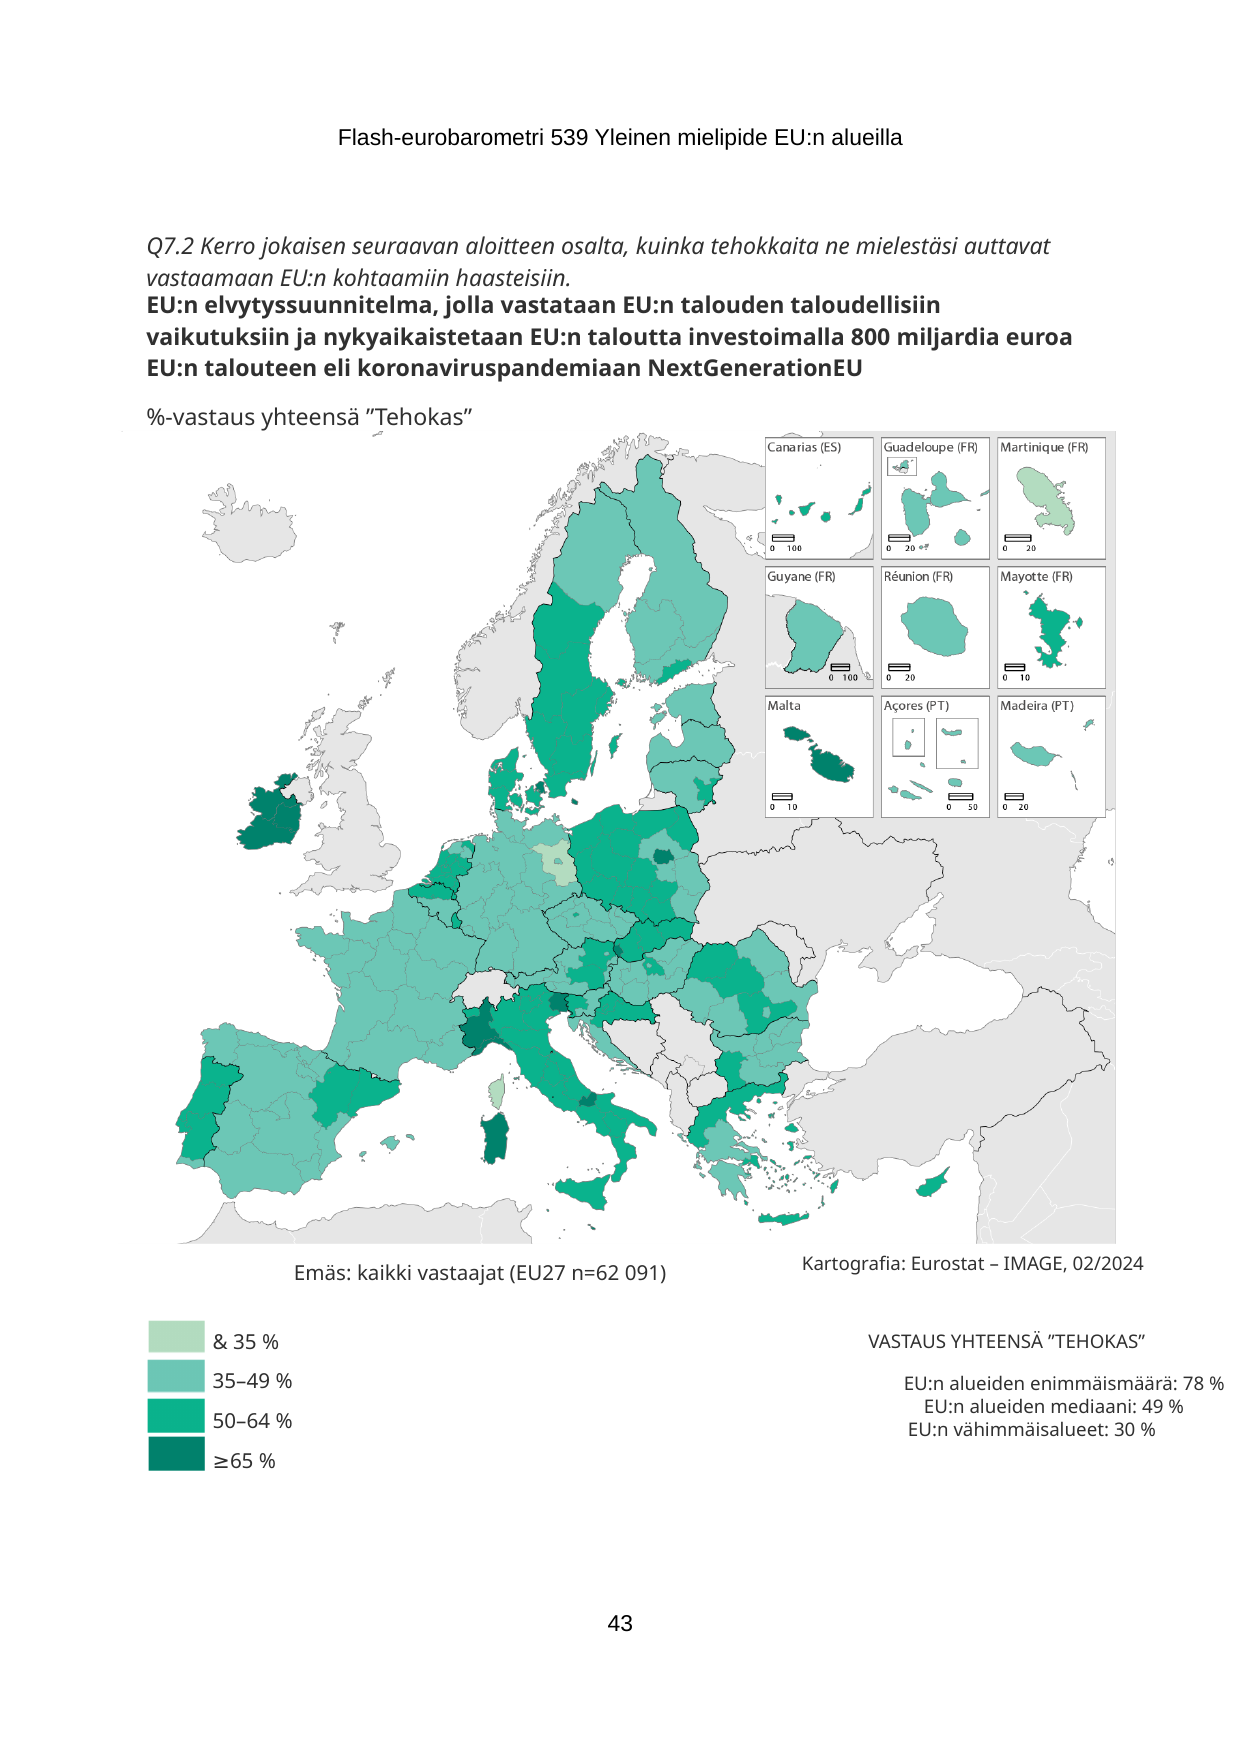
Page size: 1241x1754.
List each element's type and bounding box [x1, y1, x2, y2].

picture [149, 1321, 204, 1353]
picture [149, 1437, 204, 1470]
picture [148, 1360, 204, 1393]
picture [148, 1399, 204, 1432]
picture [118, 427, 1119, 1244]
